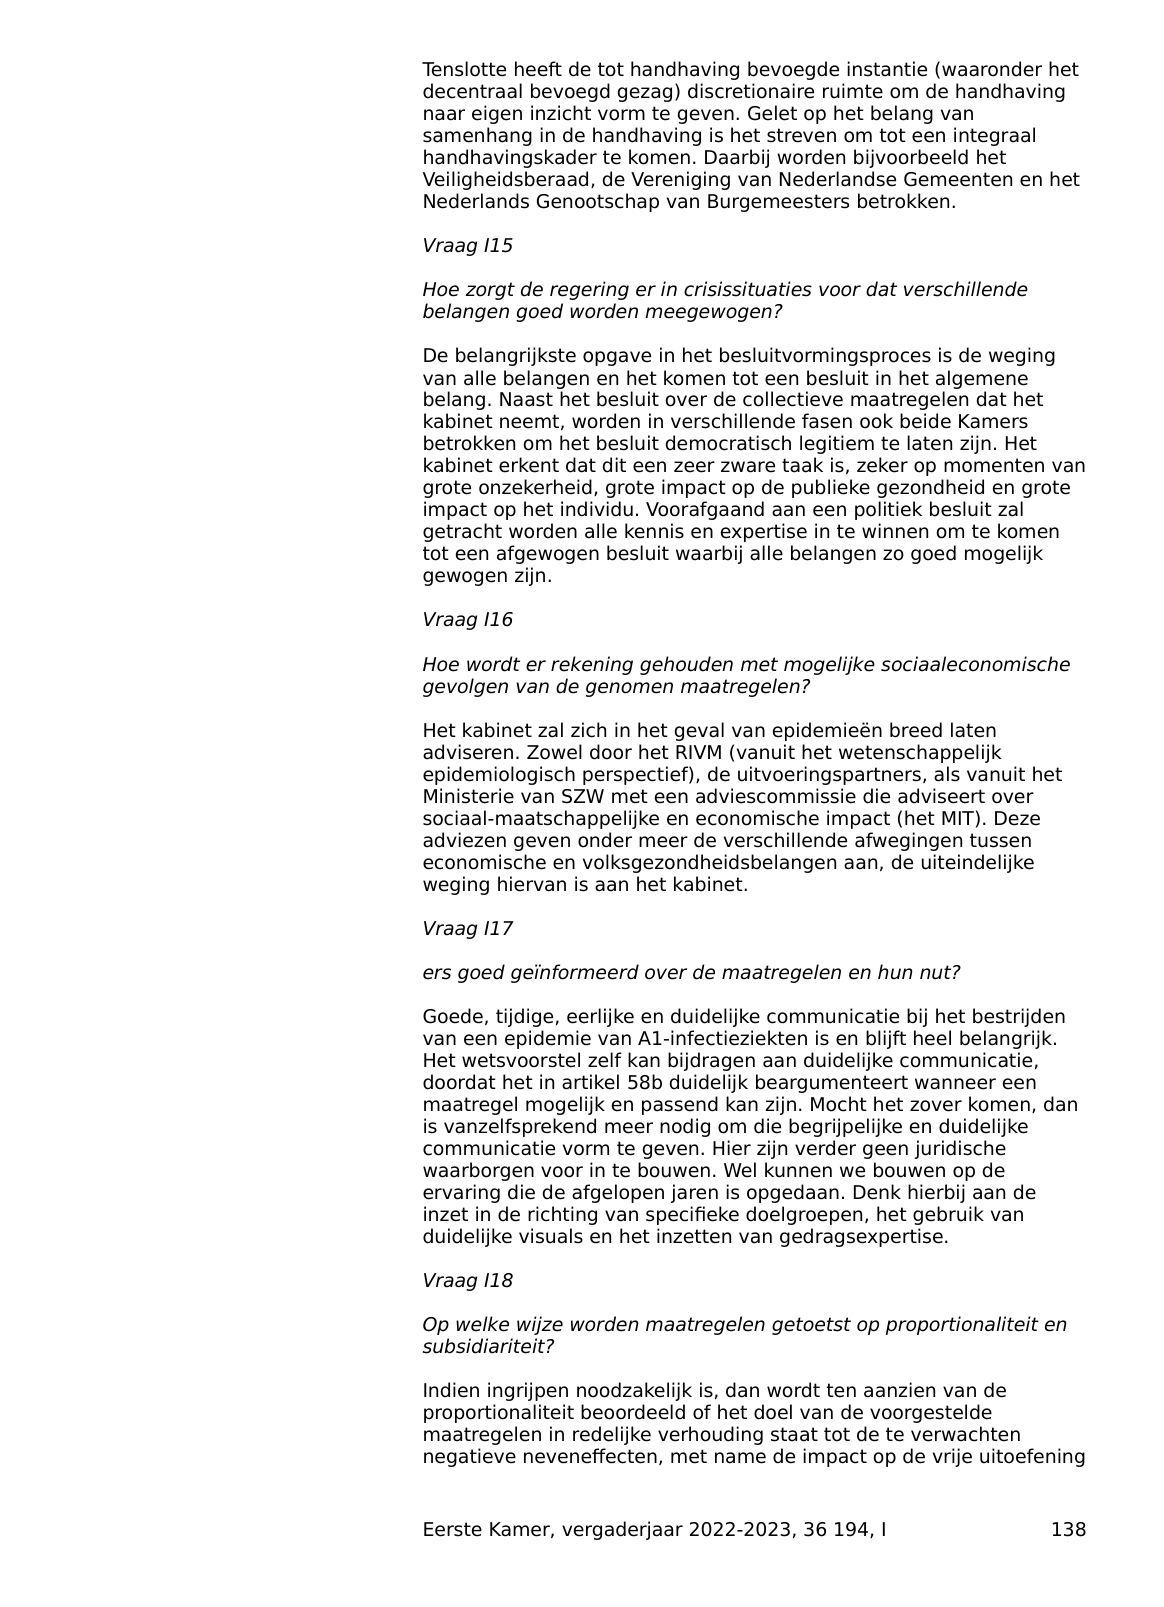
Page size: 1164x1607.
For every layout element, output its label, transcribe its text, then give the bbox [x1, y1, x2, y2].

text Hoe wordt er rekening gehouden met mogelijke sociaaleconomische gevolgen van de genomen maatregelen? [422, 653, 1087, 697]
subtitle Vraag I18 [422, 1270, 1087, 1292]
text Op welke wijze worden maatregelen getoetst op proportionaliteit en subsidiariteit? [422, 1314, 1087, 1358]
text Hoe zorgt de regering er in crisissituaties voor dat verschillende belangen goed worden meegewogen? [422, 279, 1087, 323]
subtitle Vraag I16 [422, 609, 1087, 631]
subtitle Vraag I17 [422, 918, 1087, 940]
subtitle Vraag I15 [422, 235, 1087, 257]
text Tenslotte heeft de tot handhaving bevoegde instantie (waaronder het decentraal bevoegd gezag) discretionaire ruimte om de handhaving naar eigen inzicht vorm te geven. Gelet op het belang van samenhang in de handhaving is het streven om tot een integraal handhavingskader te komen. Daarbij worden bijvoorbeeld het Veiligheidsberaad, de Vereniging van Nederlandse Gemeenten en het Nederlands Genootschap van Burgemeesters betrokken. [422, 59, 1087, 213]
text Het kabinet zal zich in het geval van epidemieën breed laten adviseren. Zowel door het RIVM (vanuit het wetenschappelijk epidemiologisch perspectief), de uitvoeringspartners, als vanuit het Ministerie van SZW met een adviescommissie die adviseert over sociaal-maatschappelijke en economische impact (het MIT). Deze adviezen geven onder meer de verschillende afwegingen tussen economische en volksgezondheidsbelangen aan, de uiteindelijke weging hiervan is aan het kabinet. [422, 720, 1087, 896]
text Goede, tijdige, eerlijke en duidelijke communicatie bij het bestrijden van een epidemie van A1-infectieziekten is en blijft heel belangrijk. Het wetsvoorstel zelf kan bijdragen aan duidelijke communicatie, doordat het in artikel 58b duidelijk beargumenteert wanneer een maatregel mogelijk en passend kan zijn. Mocht het zover komen, dan is vanzelfsprekend meer nodig om die begrijpelijke en duidelijke communicatie vorm te geven. Hier zijn verder geen juridische waarborgen voor in te bouwen. Wel kunnen we bouwen op de ervaring die de afgelopen jaren is opgedaan. Denk hierbij aan de inzet in de richting van specifieke doelgroepen, het gebruik van duidelijke visuals en het inzetten van gedragsexpertise. [422, 1006, 1087, 1248]
text Indien ingrijpen noodzakelijk is, dan wordt ten aanzien van de proportionaliteit beoordeeld of het doel van de voorgestelde maatregelen in redelijke verhouding staat tot de te verwachten negatieve neveneffecten, met name de impact op de vrije uitoefening [422, 1380, 1087, 1468]
text ers goed geïnformeerd over de maatregelen en hun nut? [422, 962, 1087, 984]
text De belangrijkste opgave in het besluitvormingsproces is de weging van alle belangen en het komen tot een besluit in het algemene belang. Naast het besluit over de collectieve maatregelen dat het kabinet neemt, worden in verschillende fasen ook beide Kamers betrokken om het besluit democratisch legitiem te laten zijn. Het kabinet erkent dat dit een zeer zware taak is, zeker op momenten van grote onzekerheid, grote impact op de publieke gezondheid en grote impact op het individu. Voorafgaand aan een politiek besluit zal getracht worden alle kennis en expertise in te winnen om te komen tot een afgewogen besluit waarbij alle belangen zo goed mogelijk gewogen zijn. [422, 345, 1087, 587]
